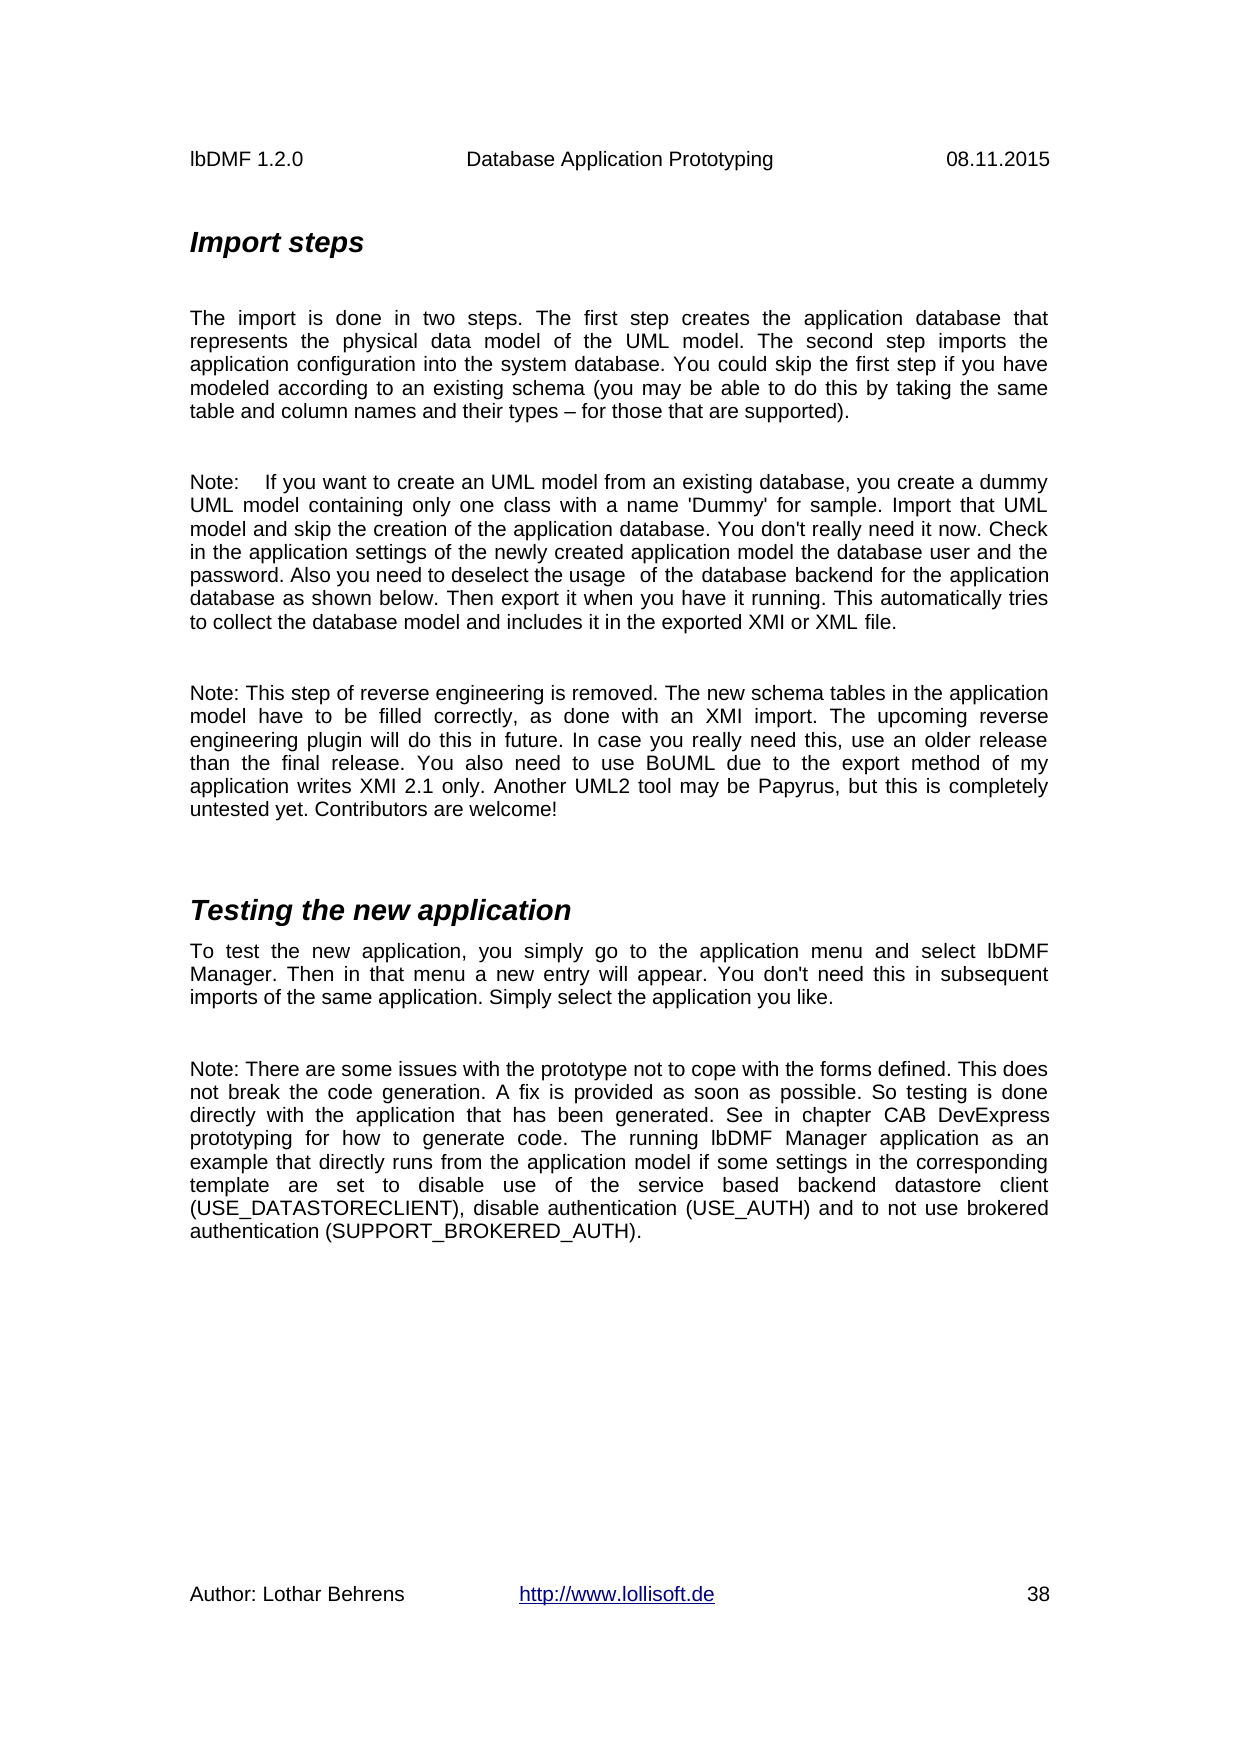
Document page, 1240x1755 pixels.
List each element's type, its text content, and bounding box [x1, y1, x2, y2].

text The import is done in two steps. The first step creates the application database that represents the physical data model of the UML model. The second step imports the application configuration into the system database. You could skip the first step if you have modeled according to an existing schema (you may be able to do this by taking the same table and column names and their types – for those that are supported). [189, 306, 1050, 423]
text To test the new application, you simply go to the application menu and select lbDMF Manager. Then in that menu a new entry will appear. You don't need this in subsequent imports of the same application. Simply select the application you like. [189, 939, 1050, 1009]
text Note: This step of reverse engineering is removed. The new schema tables in the application model have to be filled correctly, as done with an XMI import. The upcoming reverse engineering plugin will do this in future. In case you really need this, use an older release than the final release. You also need to use BoUML due to the export method of my application writes XMI 2.1 only. Another UML2 tool may be Papyrus, but this is completely untested yet. Contributors are welcome! [189, 682, 1050, 821]
subtitle Testing the new application [189, 894, 1050, 927]
text Note: There are some issues with the prototype not to cope with the forms defined. This does not break the code generation. A fix is provided as soon as possible. So testing is done directly with the application that has been generated. See in chapter CAB DevExpress prototyping for how to generate code. The running lbDMF Manager application as an example that directly runs from the application model if some settings in the corresponding template are set to disable use of the service based backend datastore client (USE_DATASTORECLIENT), disable authentication (USE_AUTH) and to not use brokered authentication (SUPPORT_BROKERED_AUTH). [189, 1057, 1050, 1243]
subtitle Import steps [189, 226, 1050, 258]
text Note: If you want to create an UML model from an existing database, you create a dummy UML model containing only one class with a name 'Dummy' for sample. Import that UML model and skip the creation of the application database. You don't really need it now. Check in the application settings of the newly created application model the database user and the password. Also you need to deselect the usage of the database backend for the application database as shown below. Then export it when you have it running. This automatically tries to collect the database model and includes it in the exported XMI or XML file. [189, 471, 1050, 633]
